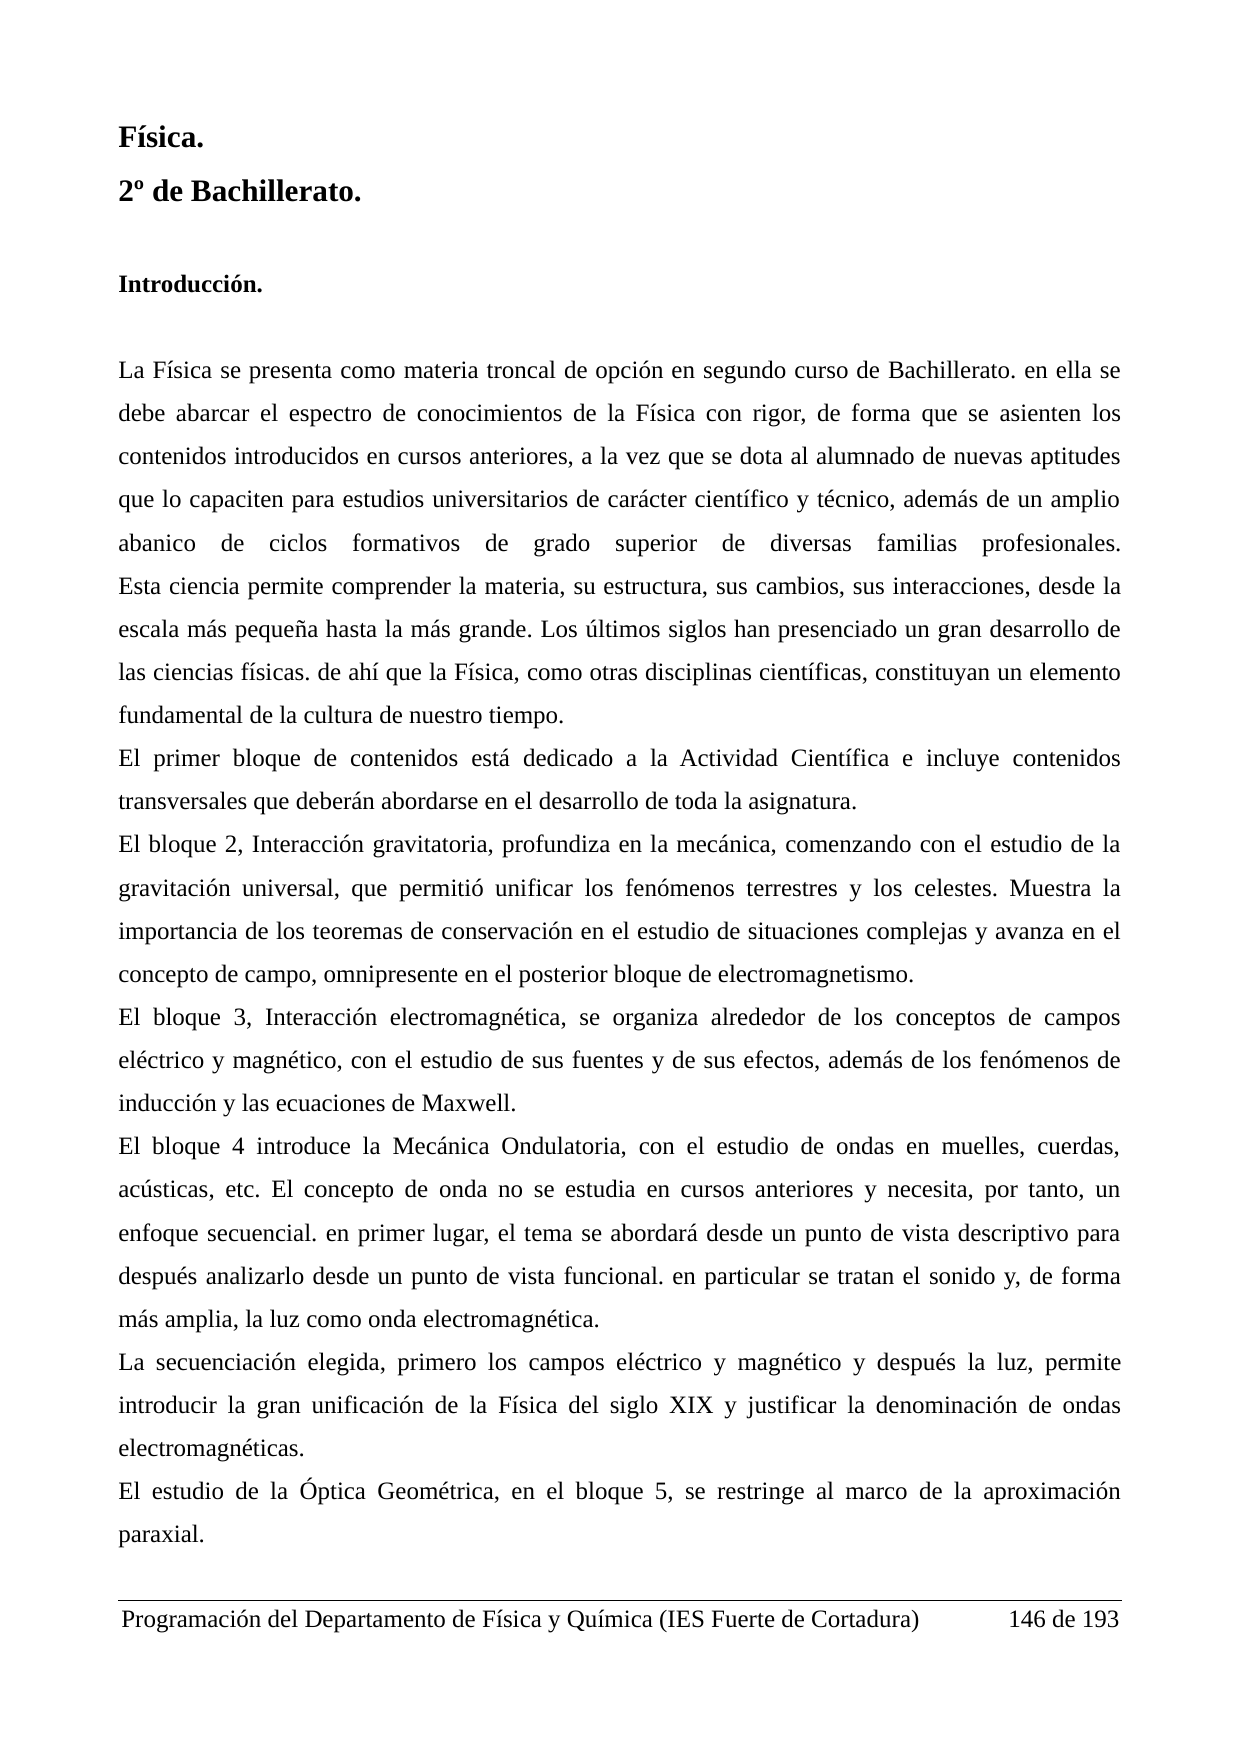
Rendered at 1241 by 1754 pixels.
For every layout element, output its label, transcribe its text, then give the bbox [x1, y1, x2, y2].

text La Física se presenta como materia troncal de opción en segundo curso de Bachillerato. en ella se debe abarcar el espectro de conocimientos de la Física con rigor, de forma que se asienten los contenidos introducidos en cursos anteriores, a la vez que se dota al alumnado de nuevas aptitudes que lo capaciten para estudios universitarios de carácter científico y técnico, además de un amplio abanico de ciclos formativos de grado superior de diversas familias profesionales. Esta ciencia permite comprender la materia, su estructura, sus cambios, sus interacciones, desde la escala más pequeña hasta la más grande. Los últimos siglos han presenciado un gran desarrollo de las ciencias físicas. de ahí que la Física, como otras disciplinas científicas, constituyan un elemento fundamental de la cultura de nuestro tiempo. [118, 355, 1122, 729]
text 2º de Bachillerato. [118, 172, 1122, 208]
text El primer bloque de contenidos está dedicado a la Actividad Científica e incluye contenidos transversales que deberán abordarse en el desarrollo de toda la asignatura. [118, 743, 1122, 815]
text El bloque 2, Interacción gravitatoria, profundiza en la mecánica, comenzando con el estudio de la gravitación universal, que permitió unificar los fenómenos terrestres y los celestes. Muestra la importancia de los teoremas de conservación en el estudio de situaciones complejas y avanza en el concepto de campo, omnipresente en el posterior bloque de electromagnetismo. [118, 829, 1122, 988]
text La secuenciación elegida, primero los campos eléctrico y magnético y después la luz, permite introducir la gran unificación de la Física del siglo XIX y justificar la denominación de ondas electromagnéticas. El estudio de la Óptica Geométrica, en el bloque 5, se restringe al marco de la aproximación paraxial. [118, 1347, 1122, 1548]
text El bloque 4 introduce la Mecánica Ondulatoria, con el estudio de ondas en muelles, cuerdas, acústicas, etc. El concepto de onda no se estudia en cursos anteriores y necesita, por tanto, un enfoque secuencial. en primer lugar, el tema se abordará desde un punto de vista descriptivo para después analizarlo desde un punto de vista funcional. en particular se tratan el sonido y, de forma más amplia, la luz como onda electromagnética. [118, 1131, 1122, 1333]
text Introducción. [118, 269, 1122, 298]
text Física. [118, 118, 1122, 154]
text El bloque 3, Interacción electromagnética, se organiza alrededor de los conceptos de campos eléctrico y magnético, con el estudio de sus fuentes y de sus efectos, además de los fenómenos de inducción y las ecuaciones de Maxwell. [118, 1002, 1122, 1117]
